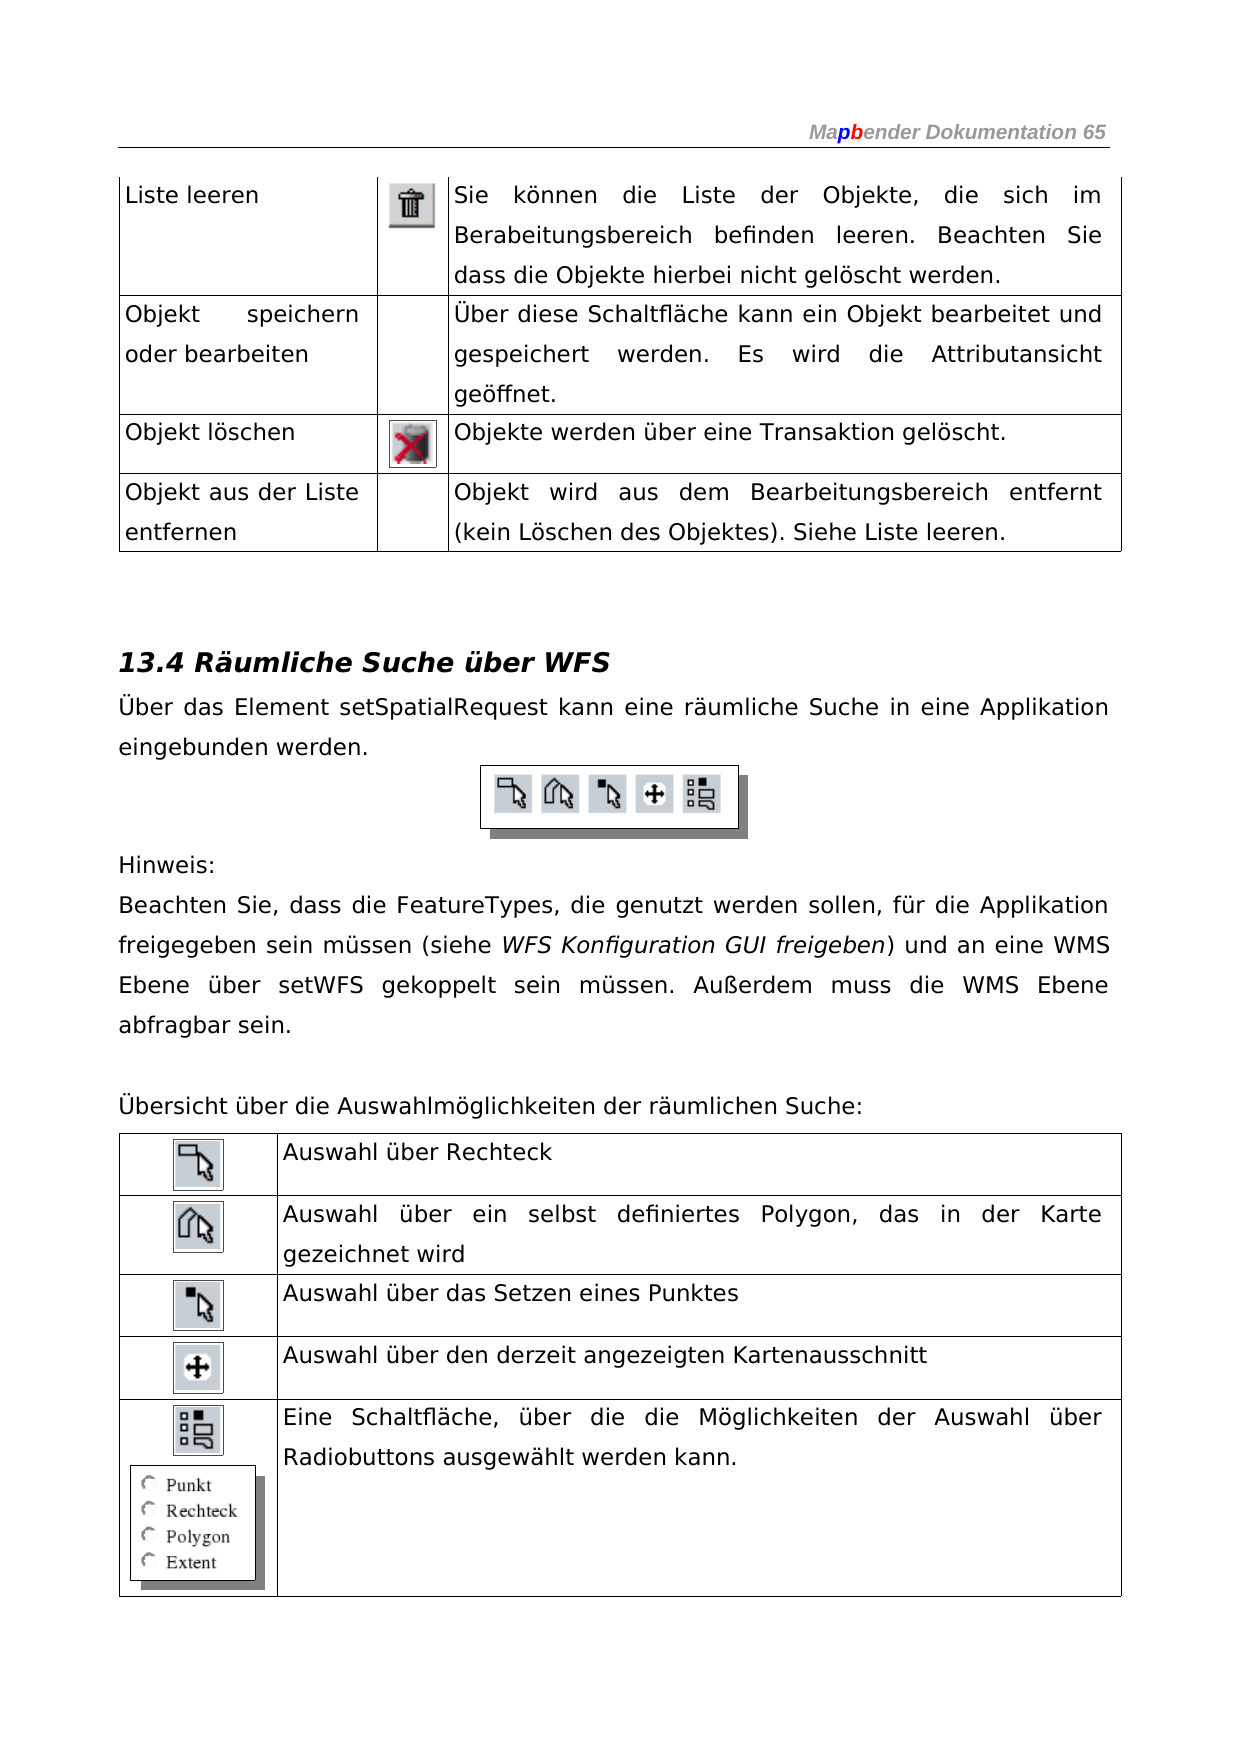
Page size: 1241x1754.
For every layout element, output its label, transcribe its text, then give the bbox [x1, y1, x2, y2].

table_header Auswahl über Rechteck [278, 1134, 1121, 1195]
table_cell [120, 1196, 277, 1274]
picture [175, 1345, 221, 1390]
table_cell [378, 474, 448, 551]
table_cell [120, 1400, 277, 1407]
picture [175, 1141, 221, 1187]
text Übersicht über die Auswahlmöglichkeiten der räumlichen Suche: [118, 1093, 1110, 1120]
picture [175, 1204, 221, 1249]
table_cell Auswahl über ein selbst definiertes Polygon, das in der Karte gezeichnet wird [278, 1196, 1121, 1274]
table_cell [131, 1466, 255, 1580]
table_cell [120, 1337, 277, 1399]
table_cell Objekte werden über eine Transaktion gelöscht. [449, 415, 1121, 473]
table_cell Objekt aus der Liste entfernen [120, 474, 377, 551]
subtitle Räumliche Suche über WFS [118, 647, 1122, 678]
table_cell [120, 1275, 277, 1327]
table_cell [120, 1408, 277, 1468]
table_cell Objekt wird aus dem Bearbeitungsbereich entfernt (kein Löschen des Objektes). Siehe Liste leeren. [449, 474, 1121, 551]
picture [175, 1282, 221, 1328]
table_cell Auswahl über das Setzen eines Punktes [278, 1275, 1121, 1336]
table_cell [378, 183, 448, 295]
table_cell Über diese Schaltfläche kann ein Objekt bearbeitet und gespeichert werden. Es wird die Attributansicht geöffnet. [449, 296, 1121, 414]
table_cell [378, 296, 448, 414]
table_cell Sie können die Liste der Objekte, die sich im Berabeitungsbereich befinden leeren. Beachten Sie dass die Objekte hierbei nicht gelöscht werden. [449, 177, 1121, 295]
picture [388, 182, 437, 230]
table_cell [120, 1328, 277, 1336]
table_cell [378, 177, 448, 182]
picture [175, 1407, 221, 1453]
table_cell [378, 415, 448, 473]
table_cell Objekt löschen [120, 415, 377, 473]
table_cell Auswahl über den derzeit angezeigten Kartenausschnitt [278, 1337, 1121, 1399]
table_cell [120, 1469, 277, 1596]
table_cell Objekt speichern oder bearbeiten [120, 296, 377, 414]
text Hinweis: [118, 774, 1110, 879]
table_cell Liste leeren [120, 177, 377, 295]
table_cell Eine Schaltfläche, über die die Möglichkeiten der Auswahl über Radiobuttons ausgewählt werden kann. [278, 1400, 1121, 1596]
picture [391, 422, 433, 464]
text Über das Element setSpatialRequest kann eine räumliche Suche in eine Applikation eingebunden werden. [118, 694, 1110, 761]
picture [133, 1468, 252, 1577]
text Beachten Sie, dass die FeatureTypes, die genutzt werden sollen, für die Applikation freigegeben sein müssen (siehe WFS Konfiguration GUI freigeben) und an eine WMS Ebene über setWFS gekoppelt sein müssen. Außerdem muss die WMS Ebene abfragbar sein. [118, 892, 1110, 1039]
picture [482, 767, 735, 826]
table_header [120, 1134, 277, 1195]
